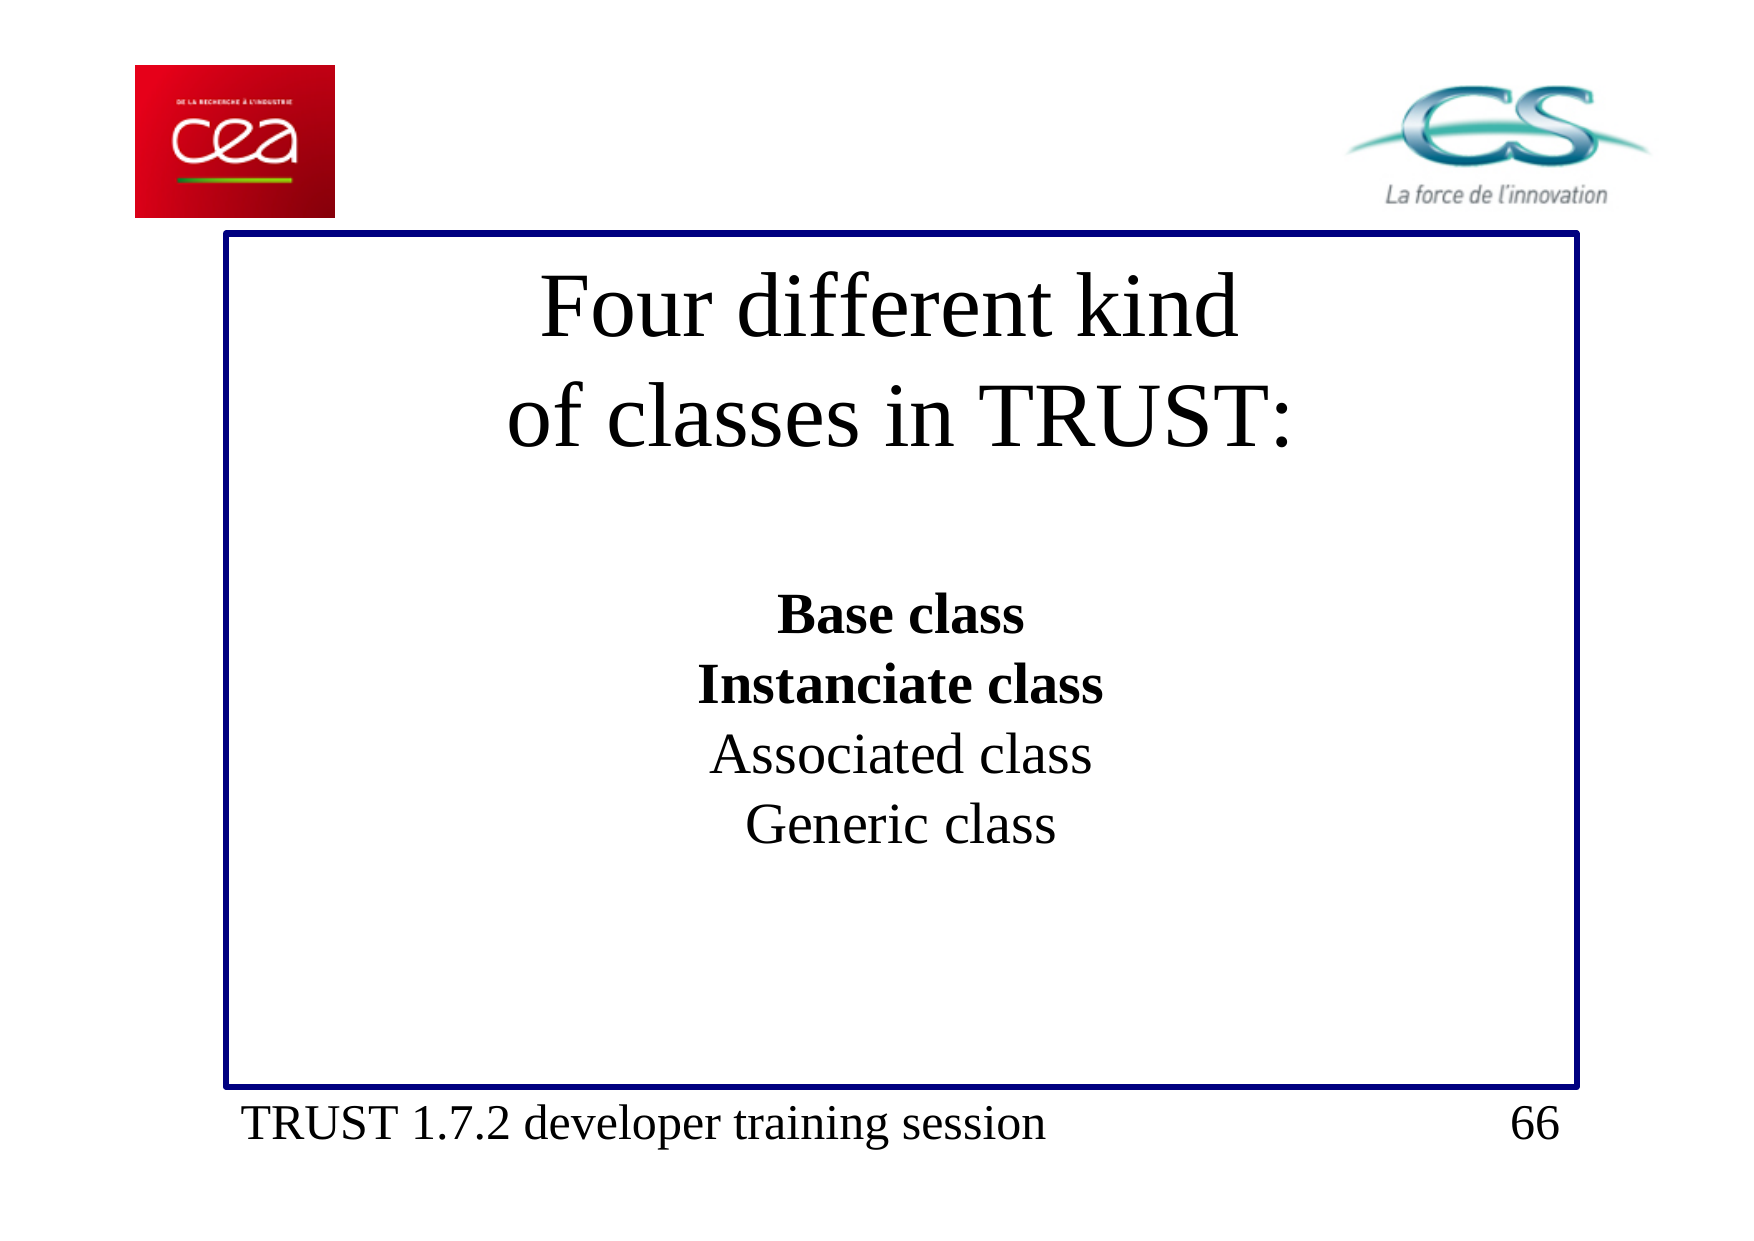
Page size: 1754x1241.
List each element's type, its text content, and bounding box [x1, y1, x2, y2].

picture [135, 65, 335, 218]
title Four different kind of classes in TRUST: Base class Instanciate class Associated class Generic class [225, 233, 1577, 1087]
picture [1340, 73, 1662, 218]
